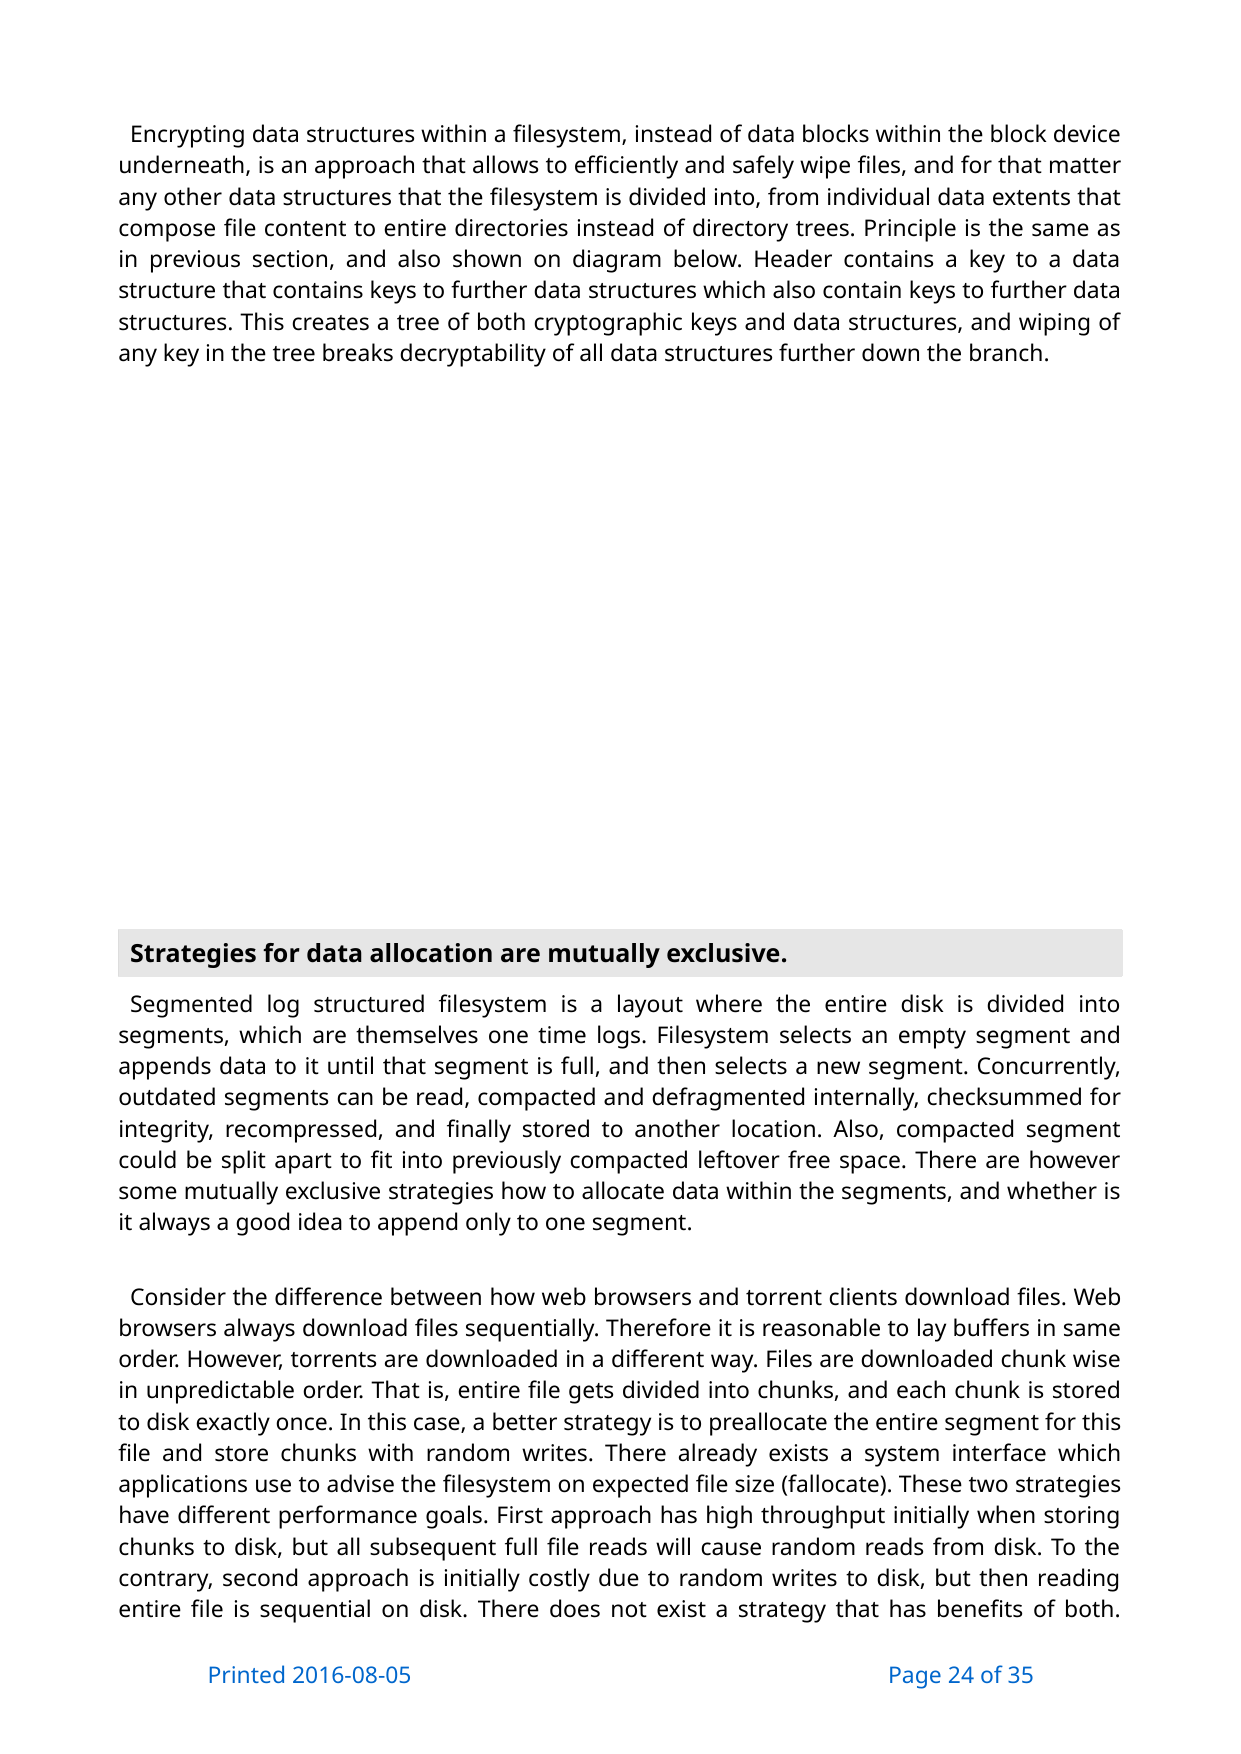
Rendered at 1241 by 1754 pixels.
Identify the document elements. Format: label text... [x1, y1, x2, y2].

text Segmented log structured filesystem is a layout where the entire disk is divided into segments, which are themselves one time logs. Filesystem selects an empty segment and appends data to it until that segment is full, and then selects a new segment. Concurrently, outdated segments can be read, compacted and defragmented internally, checksummed for integrity, recompressed, and finally stored to another location. Also, compacted segment could be split apart to fit into previously compacted leftover free space. There are however some mutually exclusive strategies how to allocate data within the segments, and whether is it always a good idea to append only to one segment. [118, 987, 1122, 1237]
subtitle Strategies for data allocation are mutually exclusive. [119, 931, 1122, 976]
text Encrypting data structures within a filesystem, instead of data blocks within the block device underneath, is an approach that allows to efficiently and safely wipe files, and for that matter any other data structures that the filesystem is divided into, from individual data extents that compose file content to entire directories instead of directory trees. Principle is the same as in previous section, and also shown on diagram below. Header contains a key to a data structure that contains keys to further data structures which also contain keys to further data structures. This creates a tree of both cryptographic keys and data structures, and wiping of any key in the tree breaks decryptability of all data structures further down the branch. [118, 118, 1122, 368]
text Consider the difference between how web browsers and torrent clients download files. Web browsers always download files sequentially. Therefore it is reasonable to lay buffers in same order. However, torrents are downloaded in a different way. Files are downloaded chunk wise in unpredictable order. That is, entire file gets divided into chunks, and each chunk is stored to disk exactly once. In this case, a better strategy is to preallocate the entire segment for this file and store chunks with random writes. There already exists a system interface which applications use to advise the filesystem on expected file size (fallocate). These two strategies have different performance goals. First approach has high throughput initially when storing chunks to disk, but all subsequent full file reads will cause random reads from disk. To the contrary, second approach is initially costly due to random writes to disk, but then reading entire file is sequential on disk. There does not exist a strategy that has benefits of both. [118, 1281, 1122, 1624]
